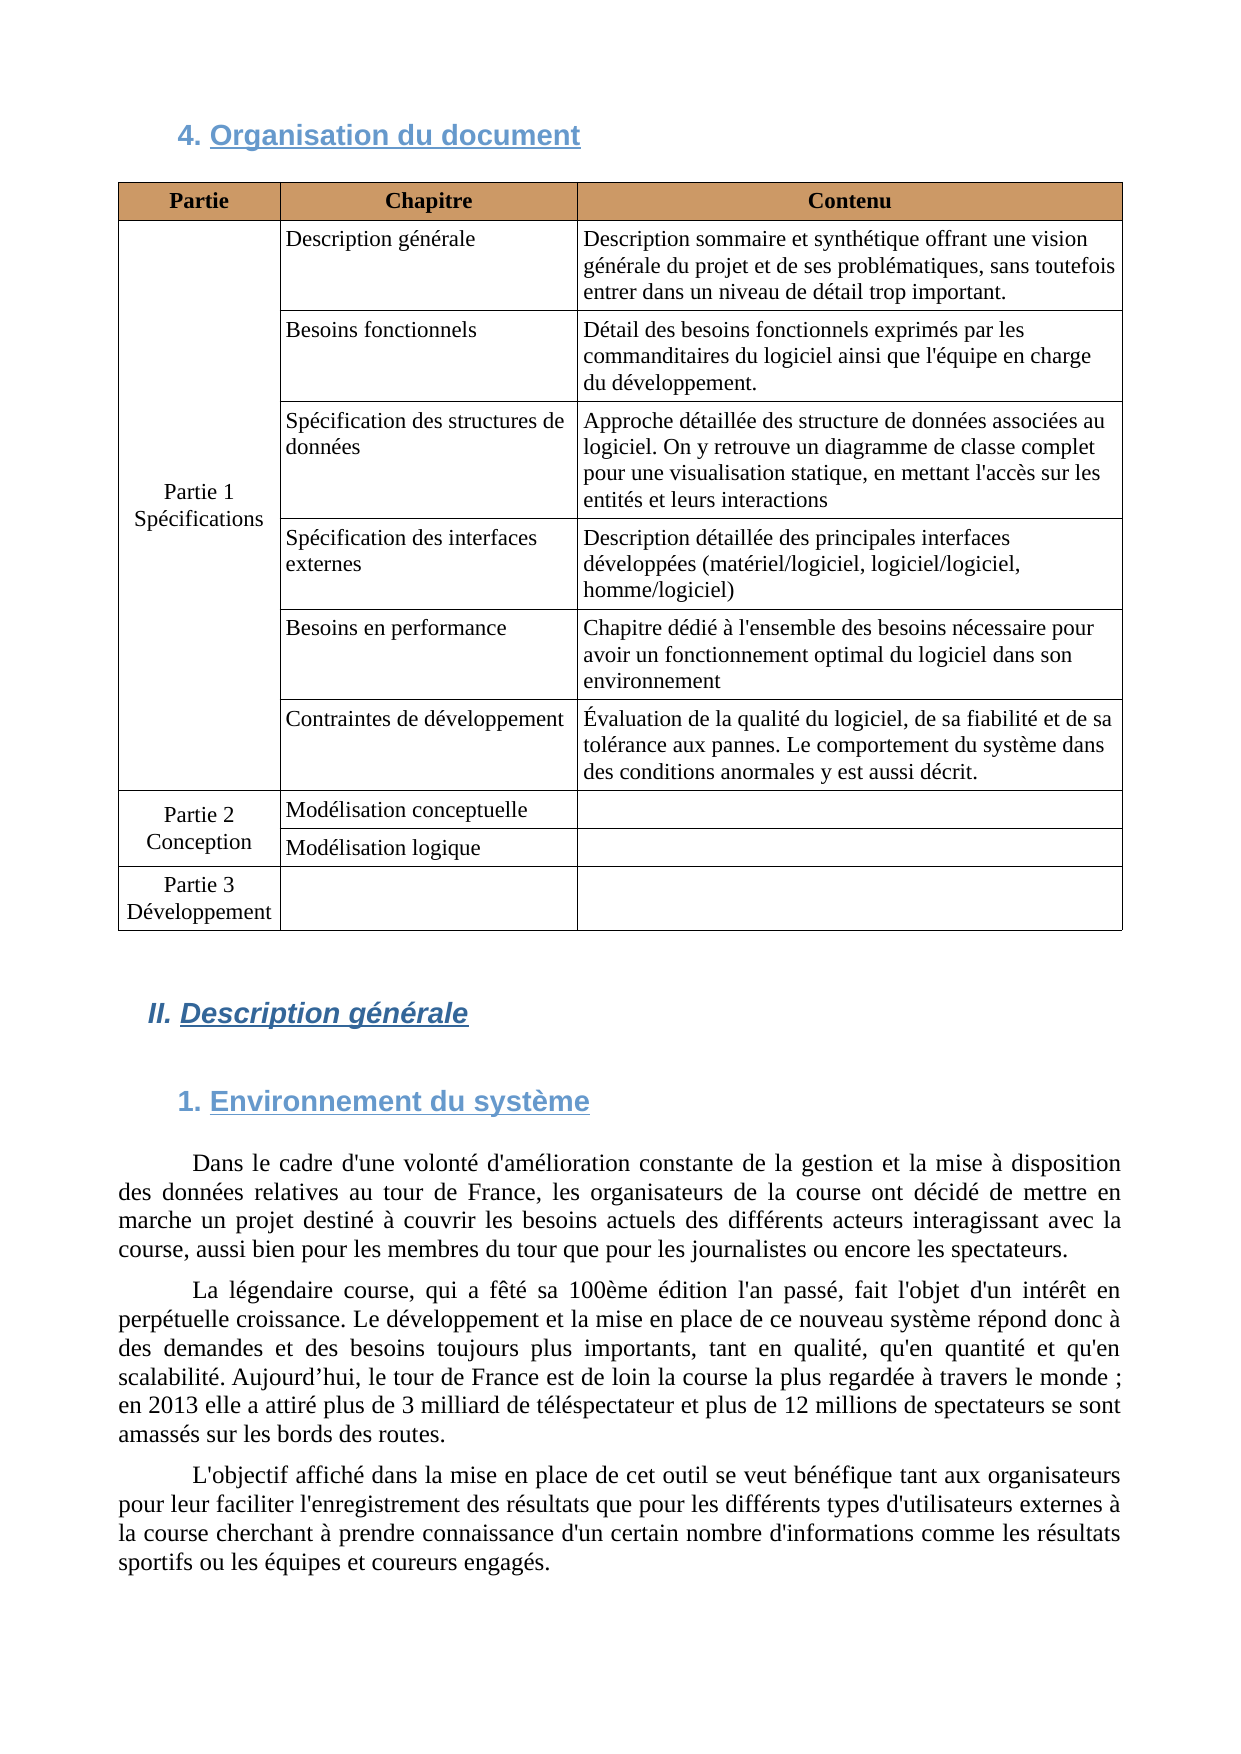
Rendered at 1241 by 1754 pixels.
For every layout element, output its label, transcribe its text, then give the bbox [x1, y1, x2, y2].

table_cell [578, 829, 1122, 866]
table_cell Description sommaire et synthétique offrant une vision générale du projet et de ses problématiques, sans toutefois entrer dans un niveau de détail trop important. [578, 221, 1122, 310]
text L'objectif affiché dans la mise en place de cet outil se veut bénéfique tant aux organisateurs pour leur faciliter l'enregistrement des résultats que pour les différents types d'utilisateurs externes à la course cherchant à prendre connaissance d'un certain nombre d'informations comme les résultats sportifs ou les équipes et coureurs engagés. [118, 1461, 1122, 1576]
text Dans le cadre d'une volonté d'amélioration constante de la gestion et la mise à disposition des données relatives au tour de France, les organisateurs de la course ont décidé de mettre en marche un projet destiné à couvrir les besoins actuels des différents acteurs interagissant avec la course, aussi bien pour les membres du tour que pour les journalistes ou encore les spectateurs. [118, 1148, 1122, 1263]
table_header Chapitre [281, 183, 577, 220]
subtitle Description générale [148, 996, 1122, 1029]
table_cell Contraintes de développement [281, 700, 577, 790]
table_cell Partie 2 Conception [119, 791, 280, 866]
table_header Contenu [578, 183, 1122, 220]
subtitle Organisation du document [177, 118, 1122, 152]
table_cell Modélisation conceptuelle [281, 791, 577, 828]
table_cell Spécification des interfaces externes [281, 519, 577, 608]
table_cell Partie 3 Développement [119, 867, 280, 930]
table_cell Chapitre dédié à l'ensemble des besoins nécessaire pour avoir un fonctionnement optimal du logiciel dans son environnement [578, 610, 1122, 699]
table_cell Détail des besoins fonctionnels exprimés par les commanditaires du logiciel ainsi que l'équipe en charge du développement. [578, 311, 1122, 401]
table_cell [578, 791, 1122, 828]
table_cell Approche détaillée des structure de données associées au logiciel. On y retrouve un diagramme de classe complet pour une visualisation statique, en mettant l'accès sur les entités et leurs interactions [578, 402, 1122, 518]
table_cell Besoins fonctionnels [281, 311, 577, 401]
table_header Partie [119, 183, 280, 220]
table_cell [578, 867, 1122, 930]
table_cell Partie 1 Spécifications [119, 221, 280, 790]
table_cell Besoins en performance [281, 610, 577, 699]
table_cell Description détaillée des principales interfaces développées (matériel/logiciel, logiciel/logiciel, homme/logiciel) [578, 519, 1122, 608]
text La légendaire course, qui a fêté sa 100ème édition l'an passé, fait l'objet d'un intérêt en perpétuelle croissance. Le développement et la mise en place de ce nouveau système répond donc à des demandes et des besoins toujours plus importants, tant en qualité, qu'en quantité et qu'en scalabilité. Aujourd’hui, le tour de France est de loin la course la plus regardée à travers le monde ; en 2013 elle a attiré plus de 3 milliard de téléspectateur et plus de 12 millions de spectateurs se sont amassés sur les bords des routes. [118, 1276, 1122, 1448]
table_cell Spécification des structures de données [281, 402, 577, 518]
table_cell Évaluation de la qualité du logiciel, de sa fiabilité et de sa tolérance aux pannes. Le comportement du système dans des conditions anormales y est aussi décrit. [578, 700, 1122, 790]
table_cell Modélisation logique [281, 829, 577, 866]
table_cell [281, 867, 577, 930]
table_cell Description générale [281, 221, 577, 310]
subtitle Environnement du système [177, 1084, 1122, 1118]
